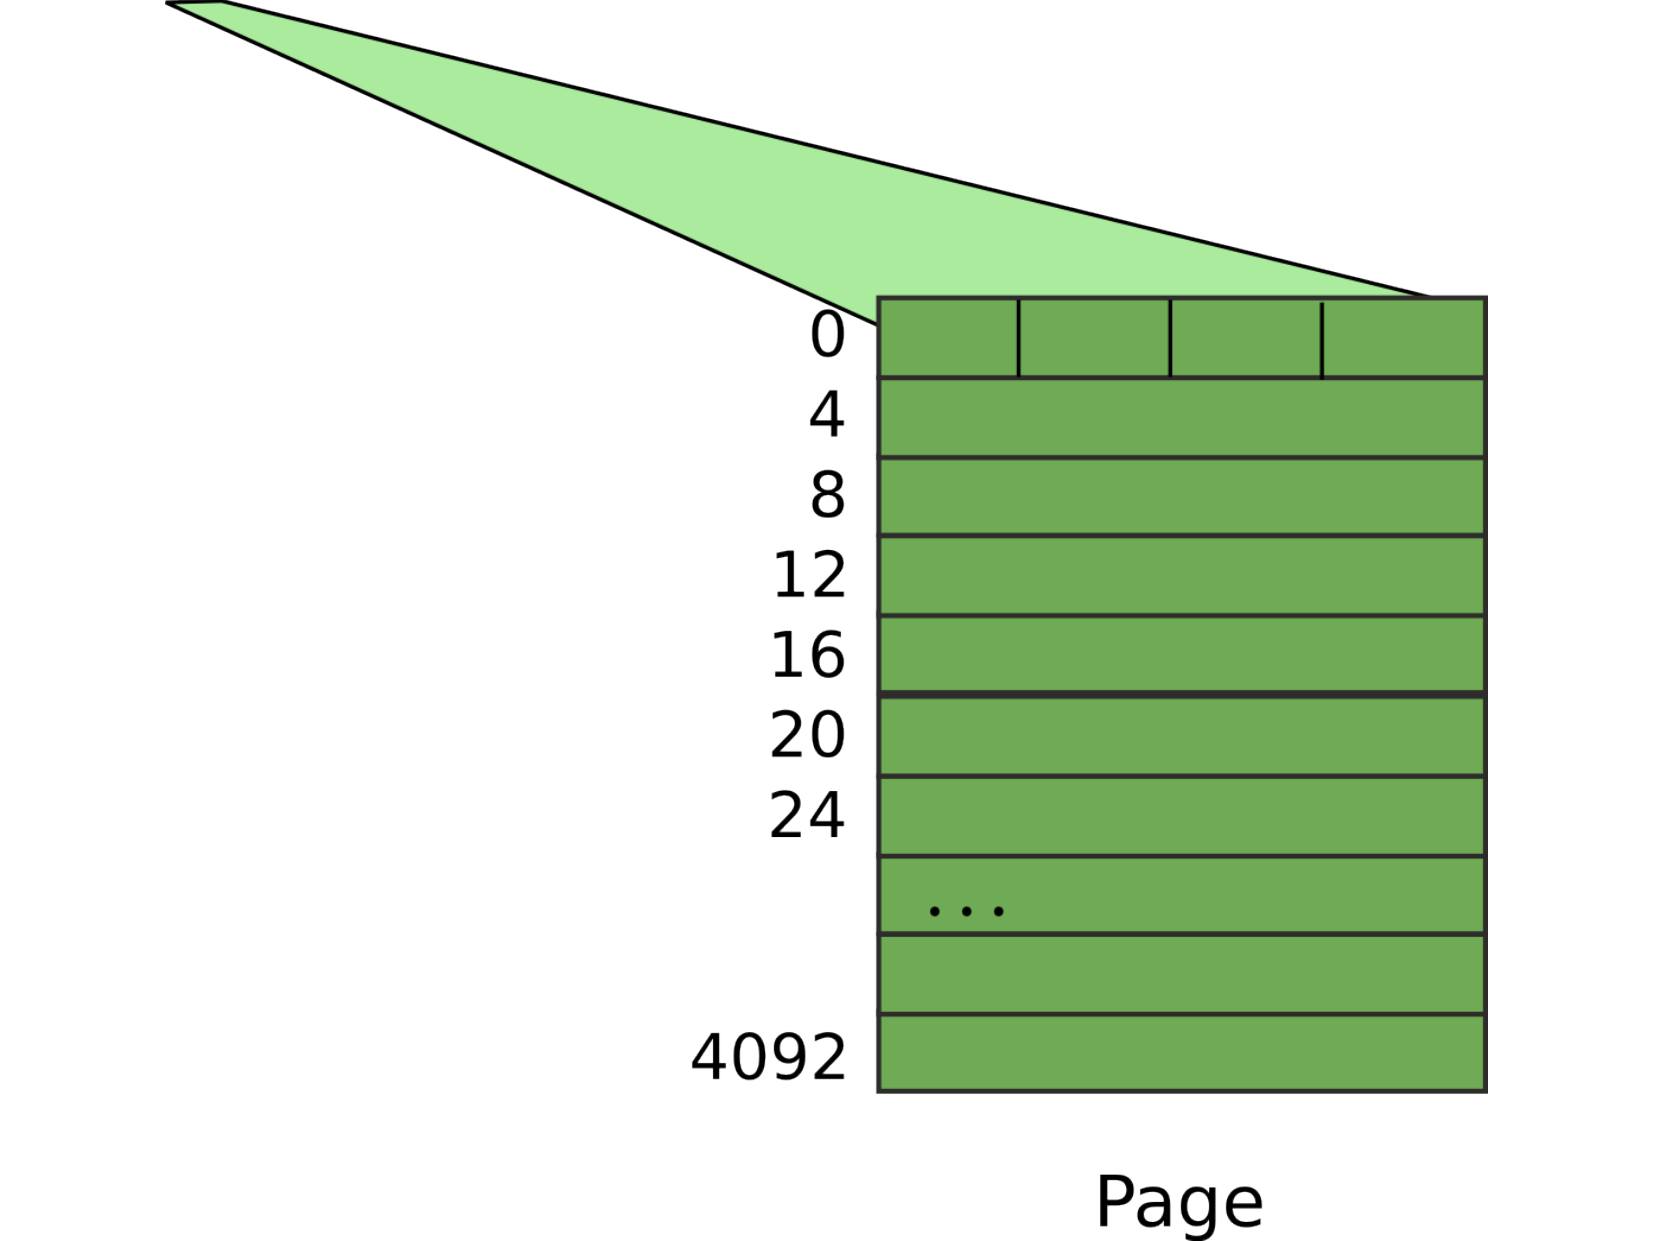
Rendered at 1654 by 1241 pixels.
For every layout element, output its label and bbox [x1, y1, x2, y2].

picture [165, 0, 1488, 1241]
